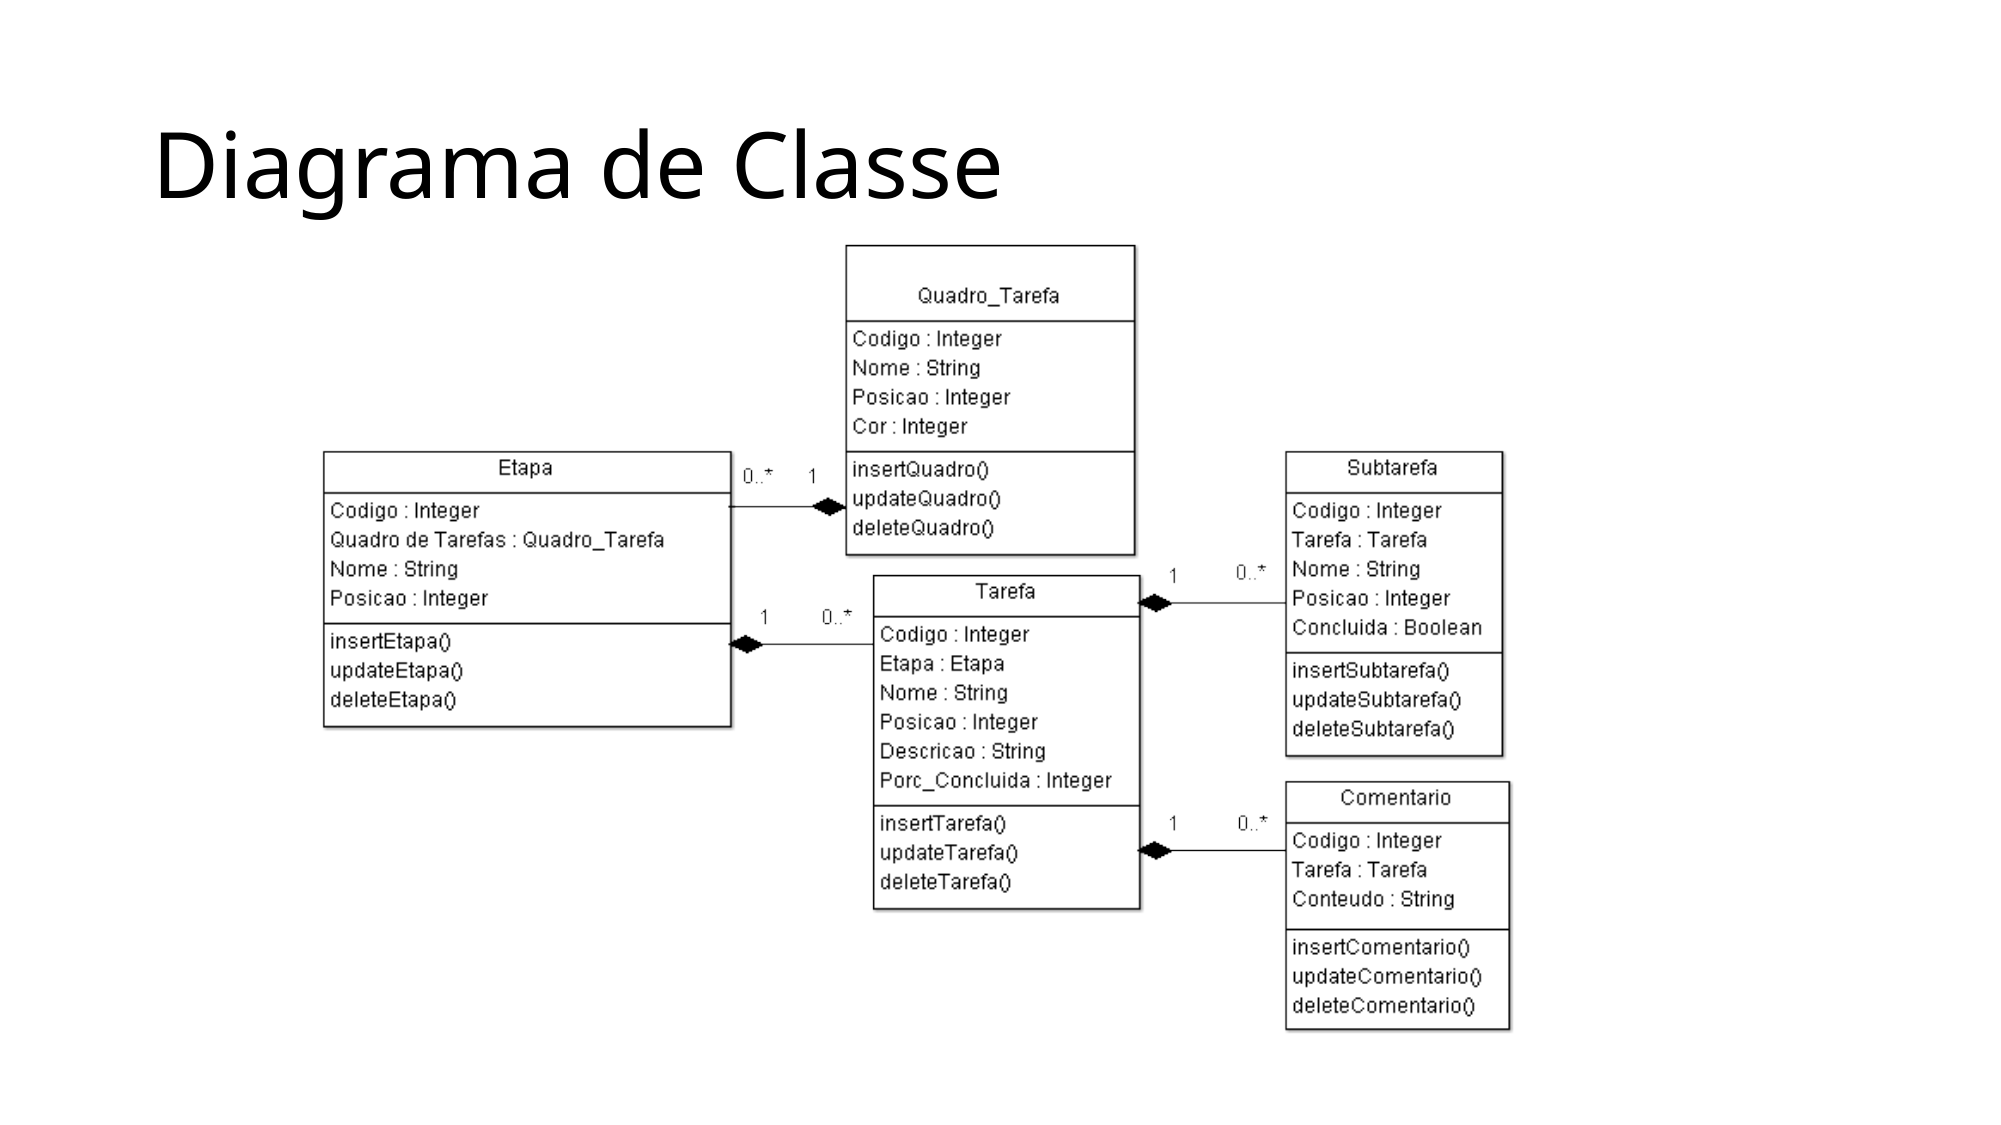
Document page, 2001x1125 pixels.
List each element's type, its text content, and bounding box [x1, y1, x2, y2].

picture [227, 190, 1605, 1125]
title Diagrama de Classe [137, 59, 1863, 278]
